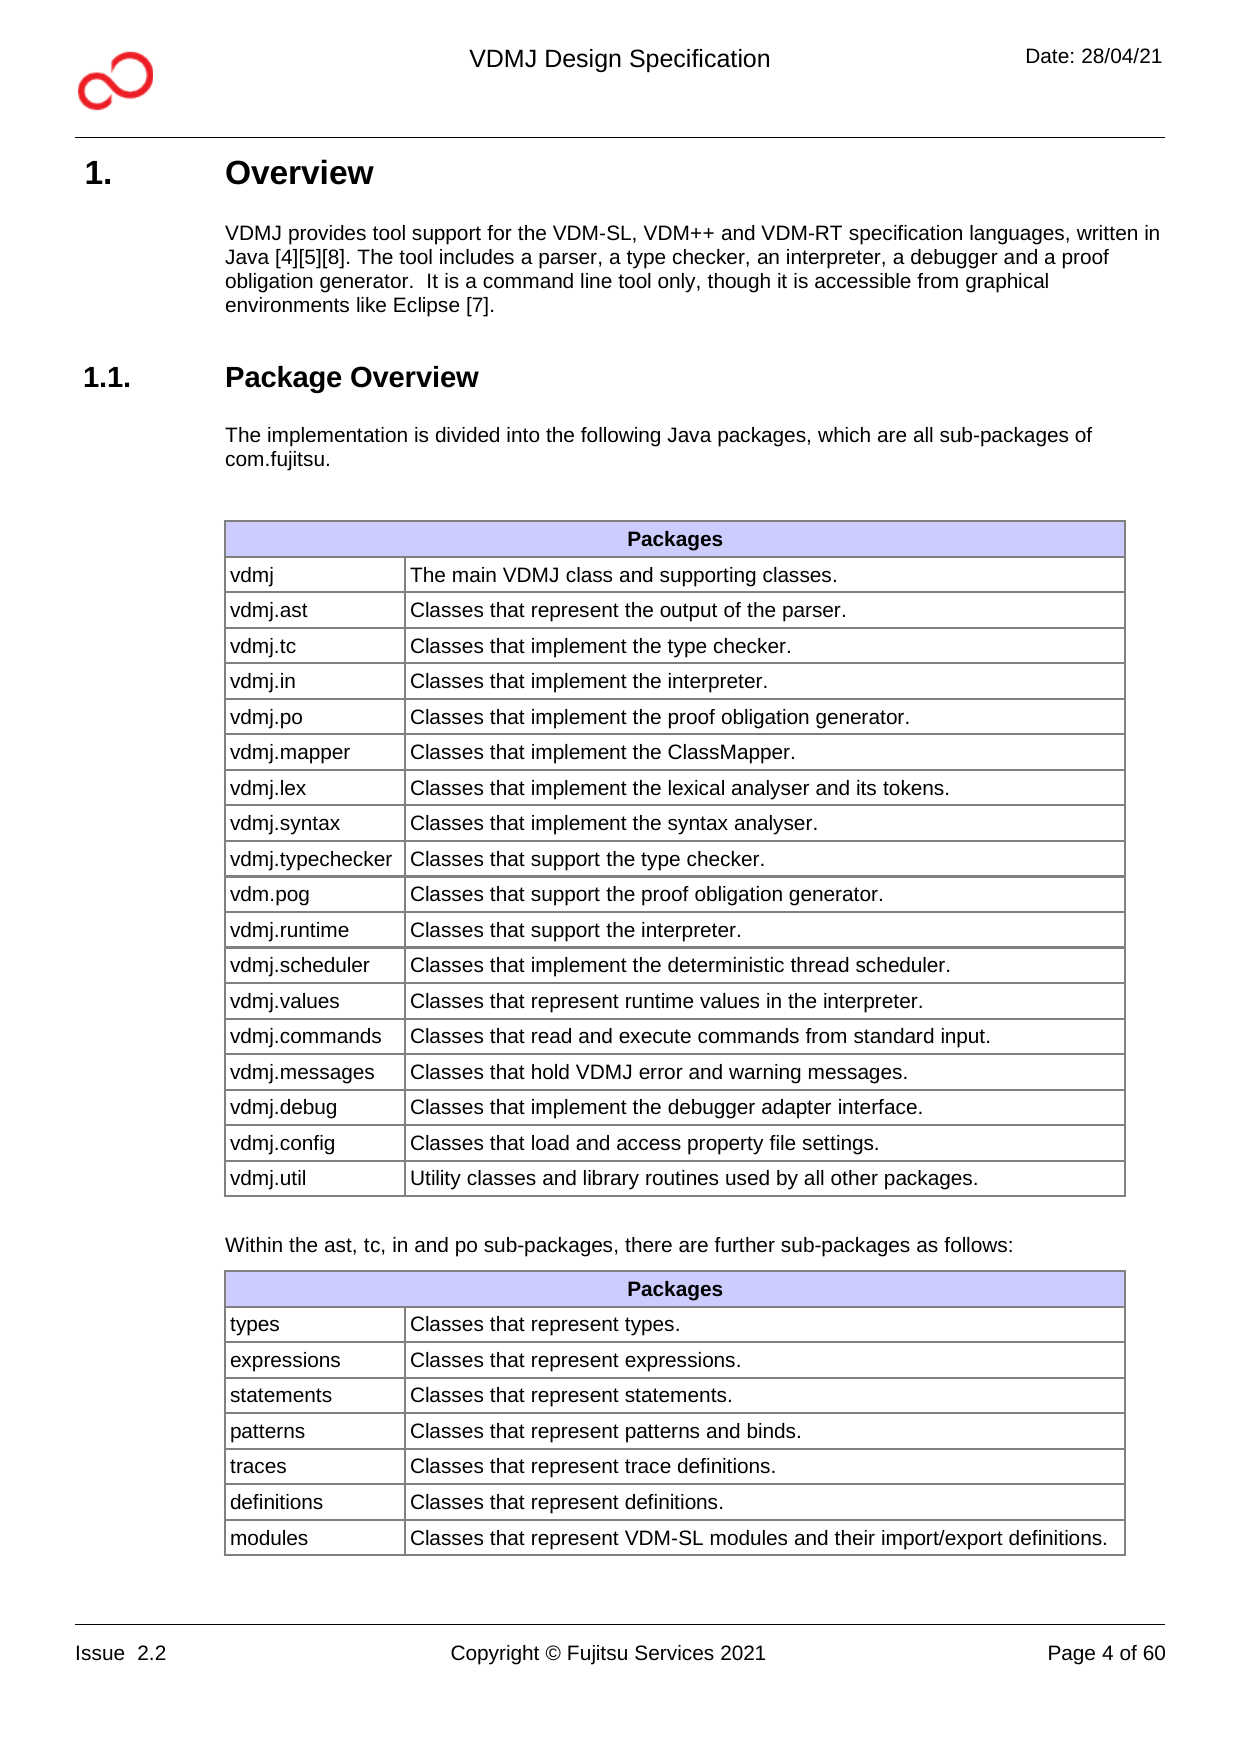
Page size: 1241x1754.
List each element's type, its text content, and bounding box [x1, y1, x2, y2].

table_cell vdmj.tc [226, 629, 404, 662]
table_cell Classes that load and access property file settings. [406, 1126, 1124, 1159]
table_cell Classes that hold VDMJ error and warning messages. [406, 1055, 1124, 1088]
table_cell vdmj.runtime [226, 913, 404, 946]
text The implementation is divided into the following Java packages, which are all sub-packages of com.fujitsu. [225, 423, 1165, 471]
table_cell Classes that implement the type checker. [406, 629, 1124, 662]
table_cell types [226, 1308, 404, 1341]
table_cell Classes that implement the proof obligation generator. [406, 700, 1124, 733]
table_cell Classes that implement the deterministic thread scheduler. [406, 949, 1124, 982]
table_cell Classes that implement the debugger adapter interface. [406, 1091, 1124, 1124]
table_cell vdmj.messages [226, 1055, 404, 1088]
table_header Packages [226, 522, 1124, 556]
table_cell vdmj.lex [226, 771, 404, 804]
table_cell Classes that represent the output of the parser. [406, 593, 1124, 627]
table_cell Utility classes and library routines used by all other packages. [406, 1162, 1124, 1195]
table_cell vdmj.syntax [226, 806, 404, 840]
table_cell vdmj.mapper [226, 735, 404, 769]
table_cell Classes that represent runtime values in the interpreter. [406, 984, 1124, 1017]
table_cell definitions [226, 1485, 404, 1519]
picture [78, 44, 153, 120]
table_cell Classes that represent expressions. [406, 1343, 1124, 1377]
table_cell Classes that represent trace definitions. [406, 1450, 1124, 1483]
subtitle Package Overview [75, 360, 1165, 393]
table_cell vdmj [226, 558, 404, 591]
table_cell statements [226, 1379, 404, 1412]
table_cell vdmj.in [226, 664, 404, 698]
table_header Packages [226, 1272, 1124, 1306]
table_cell vdmj.commands [226, 1020, 404, 1053]
table_cell vdmj.ast [226, 593, 404, 627]
table_cell Classes that represent VDM-SL modules and their import/export definitions. [406, 1521, 1124, 1554]
table_cell Classes that implement the interpreter. [406, 664, 1124, 698]
table_cell expressions [226, 1343, 404, 1377]
table_cell Classes that implement the ClassMapper. [406, 735, 1124, 769]
text VDMJ provides tool support for the VDM-SL, VDM++ and VDM-RT specification languages, written in Java [4][5][8]. The tool includes a parser, a type checker, an interpreter, a debugger and a proof obligation generator. It is a command line tool only, though it is accessible from graphical environments like Eclipse [7]. [225, 221, 1165, 317]
table_cell vdmj.util [226, 1162, 404, 1195]
subtitle Overview [75, 153, 1165, 191]
table_cell patterns [226, 1414, 404, 1448]
table_cell vdmj.scheduler [226, 949, 404, 982]
table_cell Classes that represent patterns and binds. [406, 1414, 1124, 1448]
table_cell vdmj.po [226, 700, 404, 733]
table_cell Classes that represent types. [406, 1308, 1124, 1341]
table_cell Classes that implement the lexical analyser and its tokens. [406, 771, 1124, 804]
table_cell vdmj.values [226, 984, 404, 1017]
table_cell Classes that read and execute commands from standard input. [406, 1020, 1124, 1053]
table_cell Classes that represent statements. [406, 1379, 1124, 1412]
table_cell Classes that support the proof obligation generator. [406, 878, 1124, 911]
table_cell traces [226, 1450, 404, 1483]
table_cell Classes that support the interpreter. [406, 913, 1124, 946]
table_cell vdm.pog [226, 878, 404, 911]
table_cell modules [226, 1521, 404, 1554]
text Within the ast, tc, in and po sub-packages, there are further sub-packages as follows: [225, 1234, 1165, 1258]
table_cell vdmj.config [226, 1126, 404, 1159]
table_cell The main VDMJ class and supporting classes. [406, 558, 1124, 591]
table_cell vdmj.debug [226, 1091, 404, 1124]
table_cell Classes that implement the syntax analyser. [406, 806, 1124, 840]
table_cell Classes that represent definitions. [406, 1485, 1124, 1519]
table_cell Classes that support the type checker. [406, 842, 1124, 875]
table_cell vdmj.typechecker [226, 842, 404, 875]
